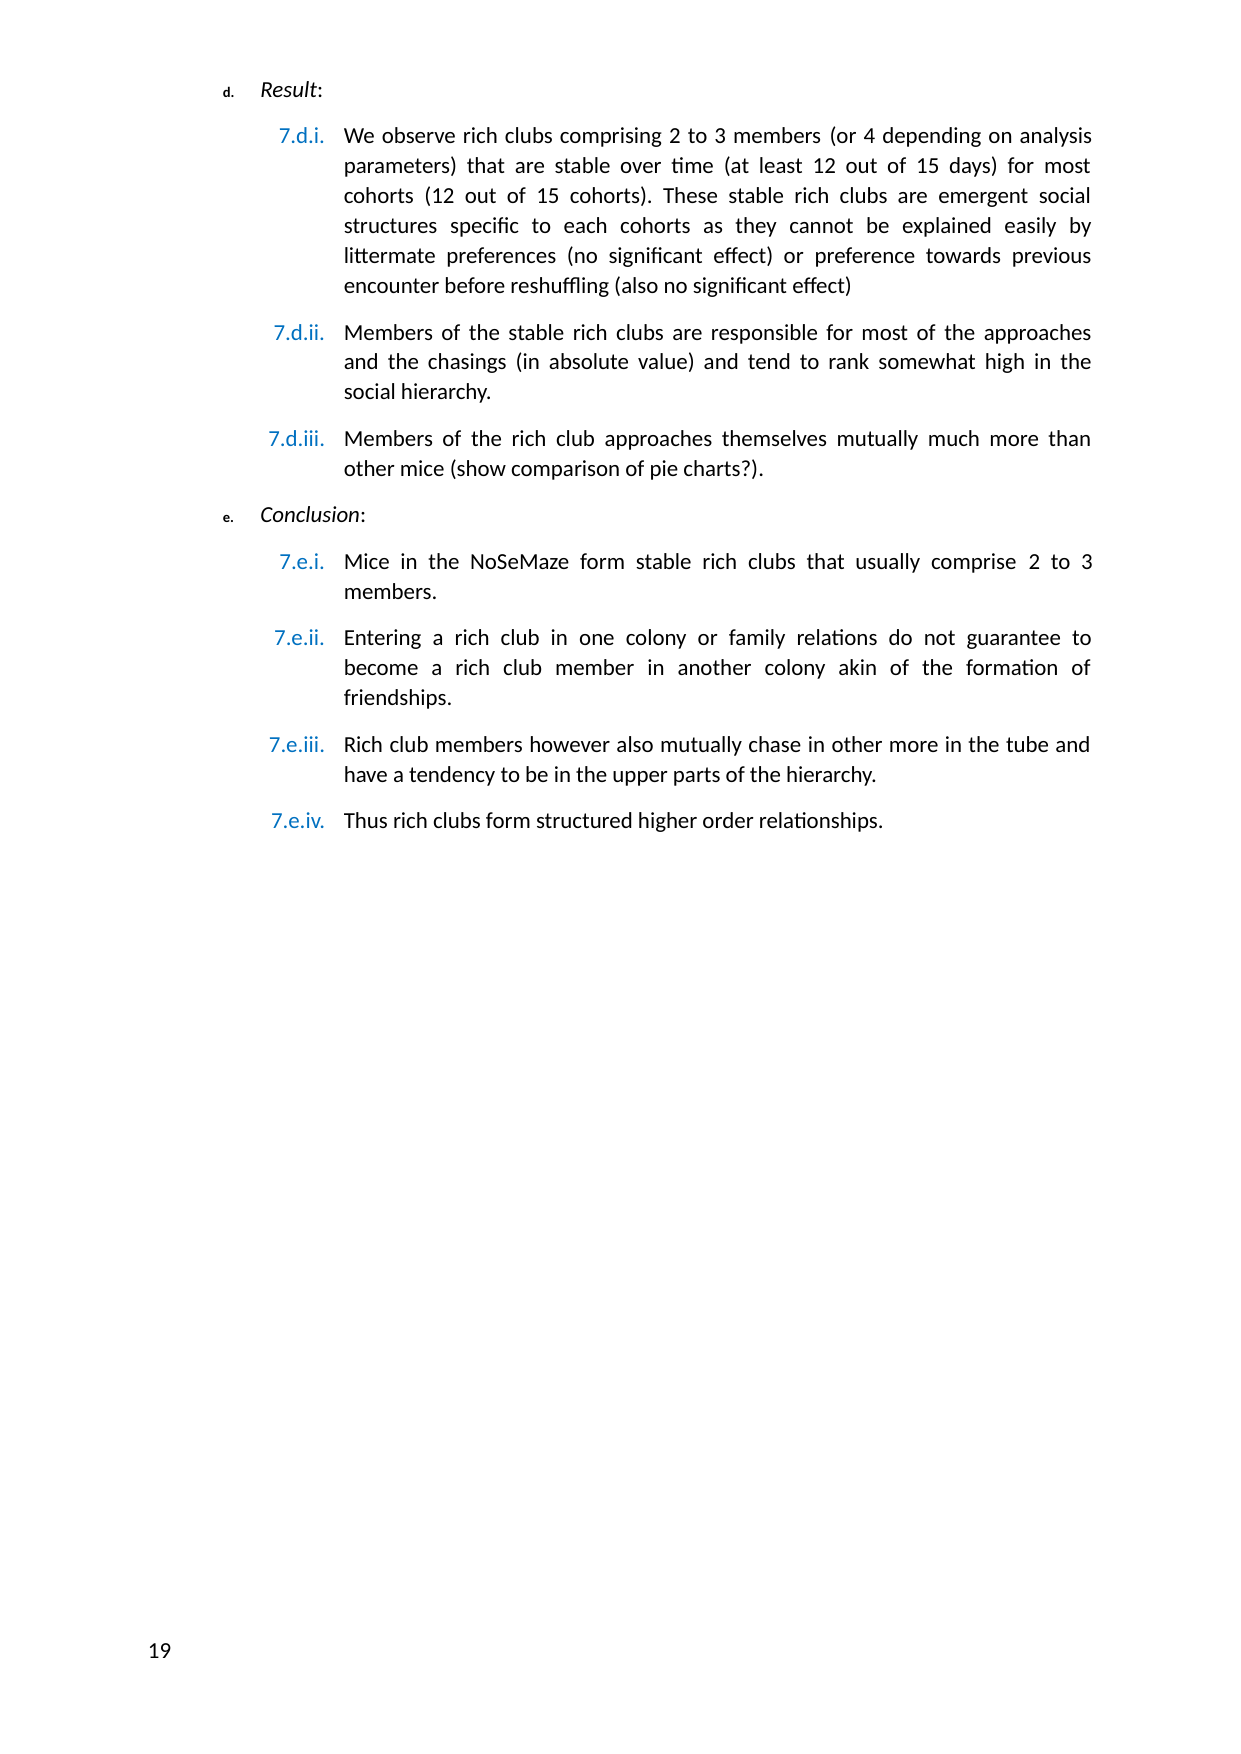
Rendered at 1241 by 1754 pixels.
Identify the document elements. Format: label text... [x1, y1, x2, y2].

list Thus rich clubs form structured higher order relationships. [325, 806, 1093, 834]
list Mice in the NoSeMaze form stable rich clubs that usually comprise 2 to 3 members. [325, 547, 1093, 605]
list Entering a rich club in one colony or family relations do not guarantee to become a rich club member in another colony akin of the formation of friendships. [325, 623, 1093, 711]
list Members of the stable rich clubs are responsible for most of the approaches and the chasings (in absolute value) and tend to rank somewhat high in the social hierarchy. [325, 318, 1093, 405]
list Conclusion: [223, 500, 1093, 528]
list We observe rich clubs comprising 2 to 3 members (or 4 depending on analysis parameters) that are stable over time (at least 12 out of 15 days) for most cohorts (12 out of 15 cohorts). These stable rich clubs are emergent social structures specific to each cohorts as they cannot be explained easily by littermate preferences (no significant effect) or preference towards previous encounter before reshuffling (also no significant effect) [325, 122, 1093, 299]
list Result: [223, 75, 1093, 103]
list Members of the rich club approaches themselves mutually much more than other mice (show comparison of pie charts?). [325, 424, 1093, 482]
list Rich club members however also mutually chase in other more in the tube and have a tendency to be in the upper parts of the hierarchy. [325, 730, 1093, 788]
